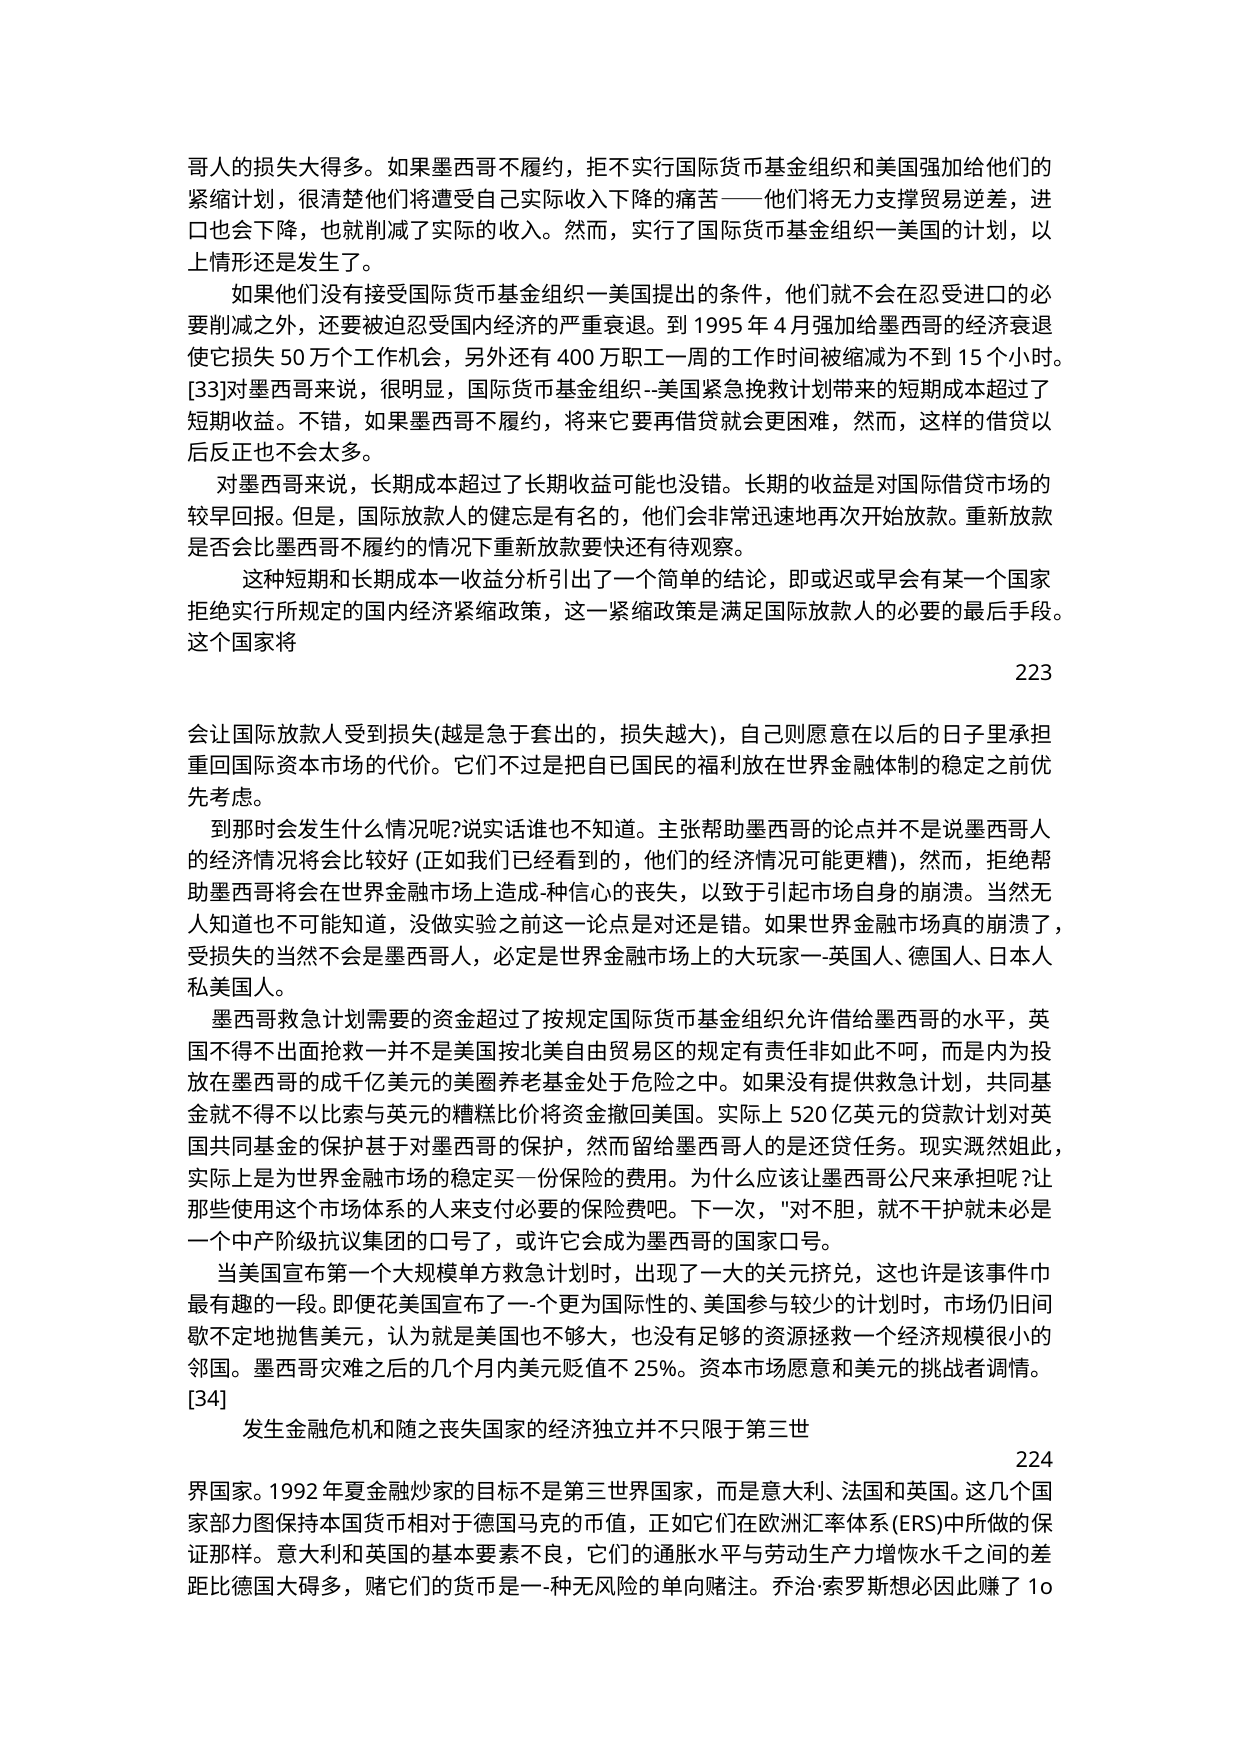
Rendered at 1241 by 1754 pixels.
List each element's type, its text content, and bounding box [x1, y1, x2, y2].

text 墨西哥救急计划需要的资金超过了按规定国际货币基金组织允许借给墨西哥的水平，英国不得不出面抢救一并不是美国按北美自由贸易区的规定有责任非如此不呵，而是内为投放在墨西哥的成千亿美元的美圈养老基金处于危险之中。如果没有提供救急计划，共同基金就不得不以比索与英元的糟糕比价将资金撤回美国。实际上520亿英元的贷款计划对英国共同基金的保护甚于对墨西哥的保护，然而留给墨西哥人的是还贷任务。现实溉然姐此，实际上是为世界金融市场的稳定买—份保险的费用。为什么应该让墨西哥公尺来承担呢?让那些使用这个市场体系的人来支付必要的保险费吧。下一次，"对不胆，就不干护就未必是一个中产阶级抗议集团的口号了，或许它会成为墨西哥的国家口号。 [187, 1002, 1053, 1256]
text 到那时会发生什么情况呢?说实话谁也不知道。主张帮助墨西哥的论点并不是说墨西哥人的经济情况将会比较好 (正如我们已经看到的，他们的经济情况可能更糟)，然而，拒绝帮助墨西哥将会在世界金融市场上造成-种信心的丧失，以致于引起市场自身的崩溃。当然无人知道也不可能知道，没做实验之前这一论点是对还是错。如果世界金融市场真的崩溃了，受损失的当然不会是墨西哥人，必定是世界金融市场上的大玩家一-英国人、德国人、日本人私美国人。 [187, 812, 1053, 1002]
text 哥人的损失大得多。如果墨西哥不履约，拒不实行国际货币基金组织和美国强加给他们的紧缩计划，很清楚他们将遭受自己实际收入下降的痛苦——他们将无力支撑贸易逆差，进口也会下降，也就削减了实际的收入。然而，实行了国际货币基金组织一美国的计划，以上情形还是发生了。 [187, 150, 1053, 277]
text 224 [187, 1444, 1053, 1474]
text 如果他们没有接受国际货币基金组织一美国提出的条件，他们就不会在忍受进口的必要削减之外，还要被迫忍受国内经济的严重衰退。到1995年4月强加给墨西哥的经济衰退使它损失50万个工作机会，另外还有400万职工一周的工作时间被缩减为不到15个小时。[33]对墨西哥来说，很明显，国际货币基金组织--美国紧急挽救计划带来的短期成本超过了短期收益。不错，如果墨西哥不履约，将来它要再借贷就会更困难，然而，这样的借贷以后反正也不会太多。 [187, 277, 1053, 467]
text 发生金融危机和随之丧失国家的经济独立并不只限于第三世 [187, 1412, 1053, 1444]
text 会让国际放款人受到损失(越是急于套出的，损失越大)，自己则愿意在以后的日子里承担重回国际资本市场的代价。它们不过是把自已国民的福利放在世界金融体制的稳定之前优先考虑。 [187, 717, 1053, 812]
text 对墨西哥来说，长期成本超过了长期收益可能也没错。长期的收益是对国际借贷市场的较早回报。但是，国际放款人的健忘是有名的，他们会非常迅速地再次开始放款。重新放款是否会比墨西哥不履约的情况下重新放款要快还有待观察。 [187, 467, 1053, 562]
text 223 [187, 657, 1053, 687]
text 当美国宣布第一个大规模单方救急计划时，出现了一大的关元挤兑，这也许是该事件巾最有趣的一段。即便花美国宣布了一-个更为国际性的、美国参与较少的计划时，市场仍旧间歇不定地抛售美元，认为就是美国也不够大，也没有足够的资源拯救一个经济规模很小的邻国。墨西哥灾难之后的几个月内美元贬值不25%。资本市场愿意和美元的挑战者调情。[34] [187, 1256, 1053, 1412]
text 这种短期和长期成本一收益分析引出了一个简单的结论，即或迟或早会有某一个国家拒绝实行所规定的国内经济紧缩政策，这一紧缩政策是满足国际放款人的必要的最后手段。这个国家将 [187, 562, 1053, 657]
text 界国家。1992年夏金融炒家的目标不是第三世界国家，而是意大利、法国和英国。这几个国家部力图保持本国货币相对于德国马克的币值，正如它们在欧洲汇率体系(ERS)中所做的保证那样。意大利和英国的基本要素不良，它们的通胀水平与劳动生产力增恢水千之间的差距比德国大碍多，赌它们的货币是一-种无风险的单向赌注。乔治·索罗斯想必因此赚了1o [187, 1474, 1053, 1601]
